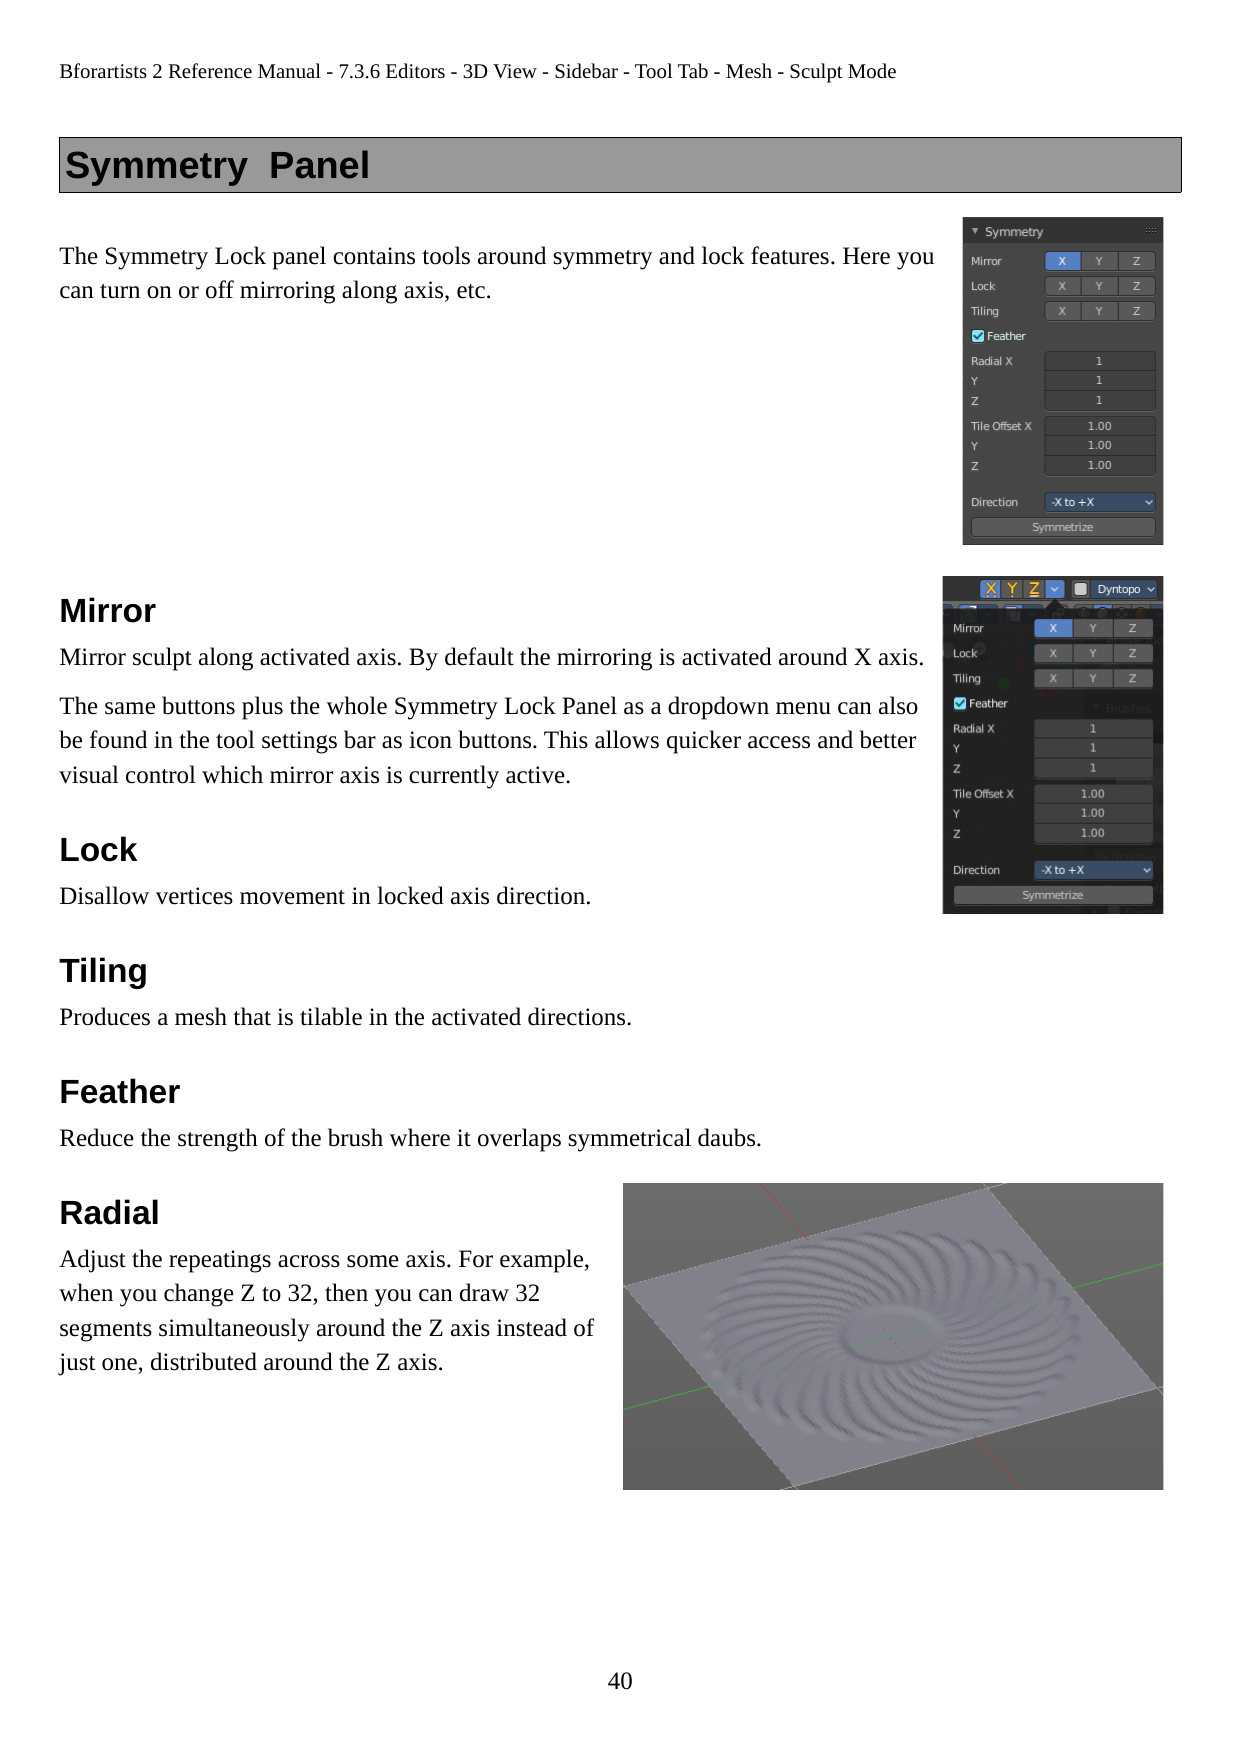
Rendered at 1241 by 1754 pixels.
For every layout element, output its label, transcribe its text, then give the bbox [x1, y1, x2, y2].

subtitle Feather [59, 1072, 1181, 1111]
table_header Symmetry Panel [60, 138, 1181, 192]
subtitle [1164, 1193, 1181, 1232]
picture [962, 217, 1164, 545]
subtitle [1164, 830, 1181, 868]
text The same buttons plus the whole Symmetry Lock Panel as a dropdown menu can also be found in the tool settings bar as icon buttons. This allows quicker access and better visual control which mirror axis is currently active. [59, 691, 942, 789]
subtitle Mirror [59, 591, 942, 629]
text Reduce the strength of the brush where it overlaps symmetrical daubs. [59, 1123, 1181, 1152]
text Produces a mesh that is tilable in the activated directions. [59, 1002, 1181, 1031]
text The Symmetry Lock panel contains tools around symmetry and lock features. Here you can turn on or off mirroring along axis, etc. [59, 241, 962, 304]
subtitle Tiling [59, 951, 1181, 989]
text Adjust the repeatings across some axis. For example, when you change Z to 32, then you can draw 32 segments simultaneously around the Z axis instead of just one, distributed around the Z axis. [59, 1244, 623, 1376]
picture [623, 1183, 1164, 1490]
subtitle [1164, 591, 1181, 629]
text Disallow vertices movement in locked axis direction. [59, 881, 942, 910]
subtitle Lock [59, 830, 942, 868]
picture [942, 576, 1164, 914]
text Mirror sculpt along activated axis. By default the mirroring is activated around X axis. [59, 642, 942, 671]
subtitle Radial [59, 1193, 623, 1232]
